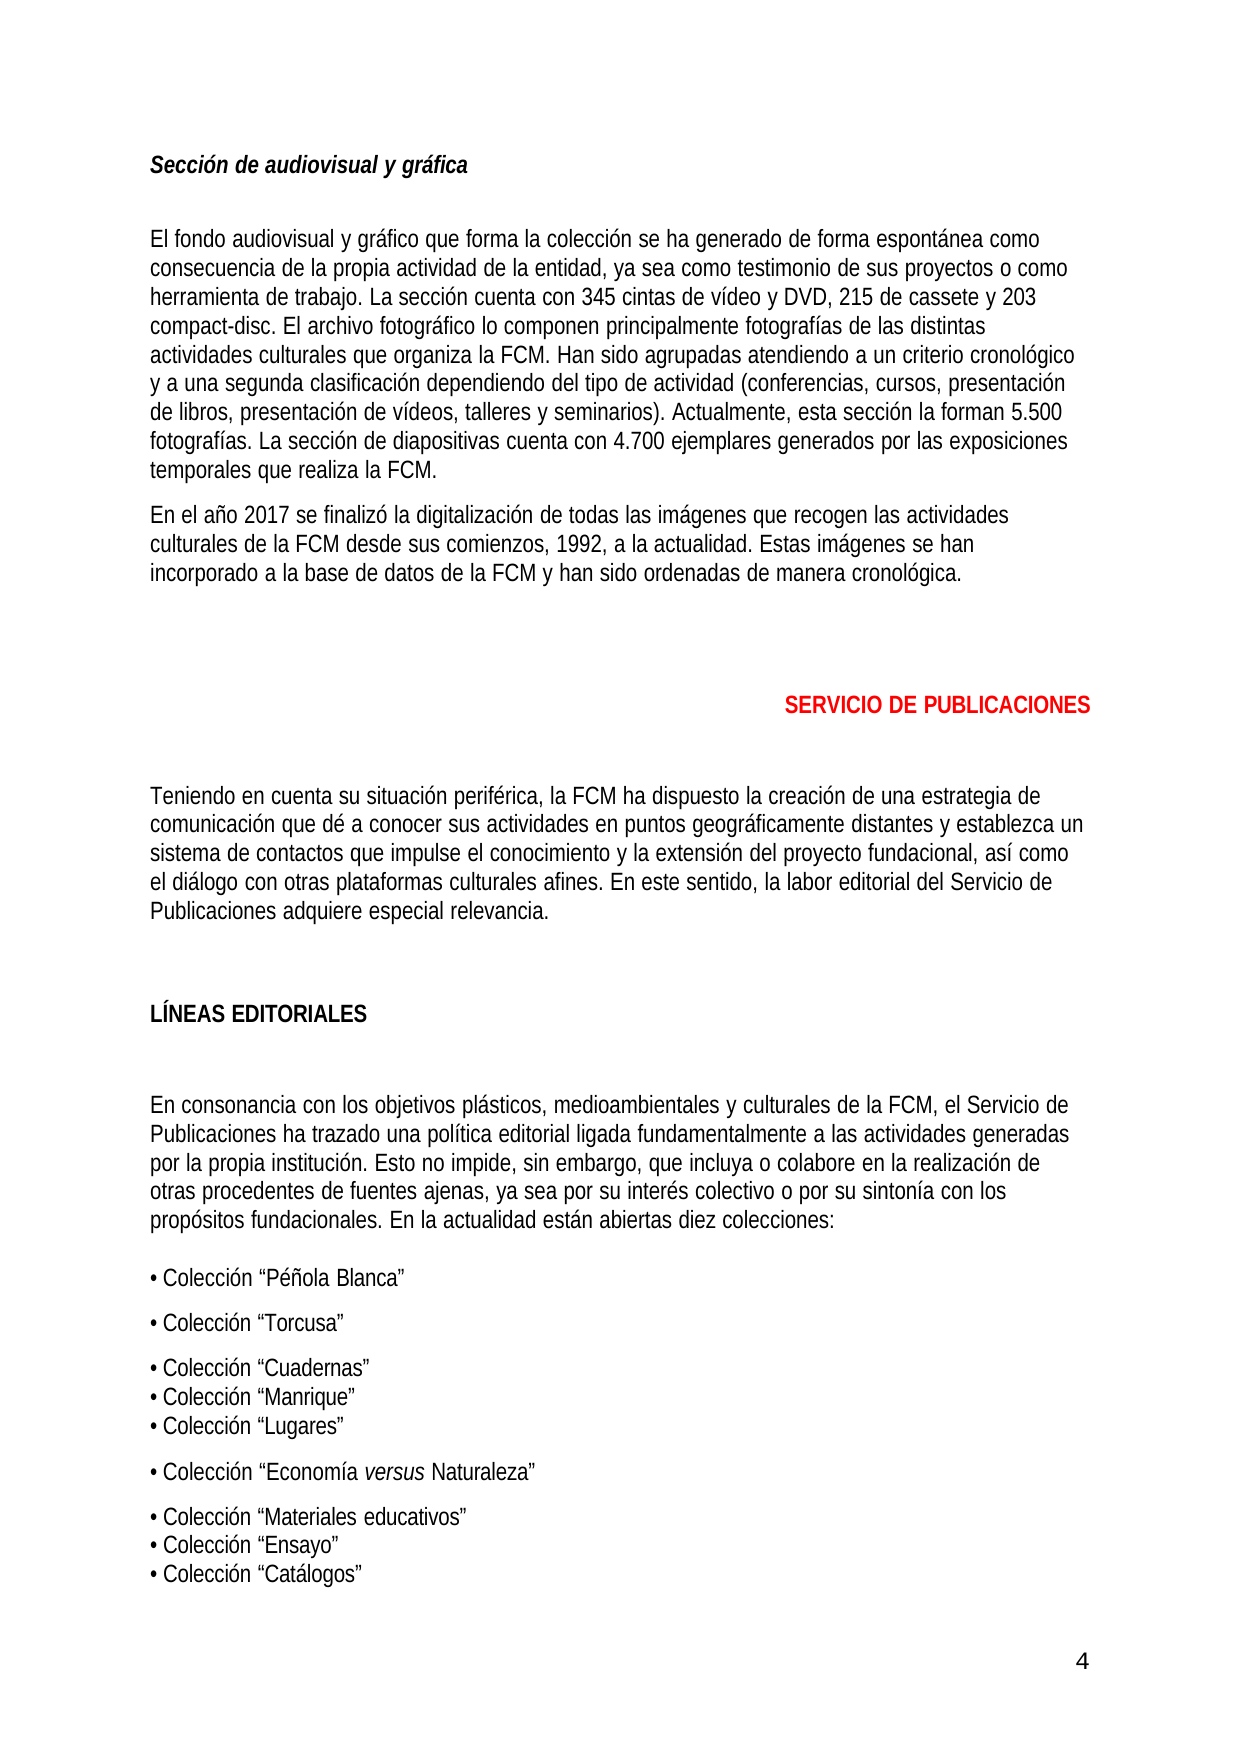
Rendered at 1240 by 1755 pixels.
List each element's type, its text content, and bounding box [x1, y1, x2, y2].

subtitle SERVICIO DE PUBLICACIONES [133, 690, 1091, 718]
subtitle Sección de audiovisual y gráfica [150, 150, 1107, 179]
list Colección “Manrique” [150, 1382, 1107, 1411]
list Colección “Materiales educativos” [150, 1502, 1107, 1531]
text Teniendo en cuenta su situación periférica, la FCM ha dispuesto la creación de una estrategia de comunicación que dé a conocer sus actividades en puntos geográficamente distantes y establezca un sistema de contactos que impulse el conocimiento y la extensión del proyecto fundacional, así como el diálogo con otras plataformas culturales afines. En este sentido, la labor editorial del Servicio de Publicaciones adquiere especial relevancia. [150, 781, 1090, 925]
list Colección “Lugares” [150, 1411, 1107, 1440]
list Colección “Torcusa” [150, 1308, 1107, 1337]
list Colección “Catálogos” [150, 1559, 1107, 1588]
text El fondo audiovisual y gráfico que forma la colección se ha generado de forma espontánea como consecuencia de la propia actividad de la entidad, ya sea como testimonio de sus proyectos o como herramienta de trabajo. La sección cuenta con 345 cintas de vídeo y DVD, 215 de cassete y 203 compact-disc. El archivo fotográfico lo componen principalmente fotografías de las distintas actividades culturales que organiza la FCM. Han sido agrupadas atendiendo a un criterio cronológico y a una segunda clasificación dependiendo del tipo de actividad (conferencias, cursos, presentación de libros, presentación de vídeos, talleres y seminarios). Actualmente, esta sección la forman 5.500 fotografías. La sección de diapositivas cuenta con 4.700 ejemplares generados por las exposiciones temporales que realiza la FCM. [150, 224, 1088, 484]
text En el año 2017 se finalizó la digitalización de todas las imágenes que recogen las actividades culturales de la FCM desde sus comienzos, 1992, a la actualidad. Estas imágenes se han incorporado a la base de datos de la FCM y han sido ordenadas de manera cronológica. [150, 501, 1085, 587]
list Colección “Economía versus Naturaleza” [150, 1457, 1107, 1485]
text En consonancia con los objetivos plásticos, medioambientales y culturales de la FCM, el Servicio de Publicaciones ha trazado una política editorial ligada fundamentalmente a las actividades generadas por la propia institución. Esto no impide, sin embargo, que incluya o colabore en la realización de otras procedentes de fuentes ajenas, ya sea por su interés colectivo o por su sintonía con los propósitos fundacionales. En la actualidad están abiertas diez colecciones: [150, 1090, 1090, 1234]
list Colección “Péñola Blanca” [150, 1263, 1107, 1291]
list Colección “Ensayo” [150, 1531, 1107, 1559]
subtitle LÍNEAS EDITORIALES [150, 999, 1107, 1028]
list Colección “Cuadernas” [150, 1354, 1107, 1382]
